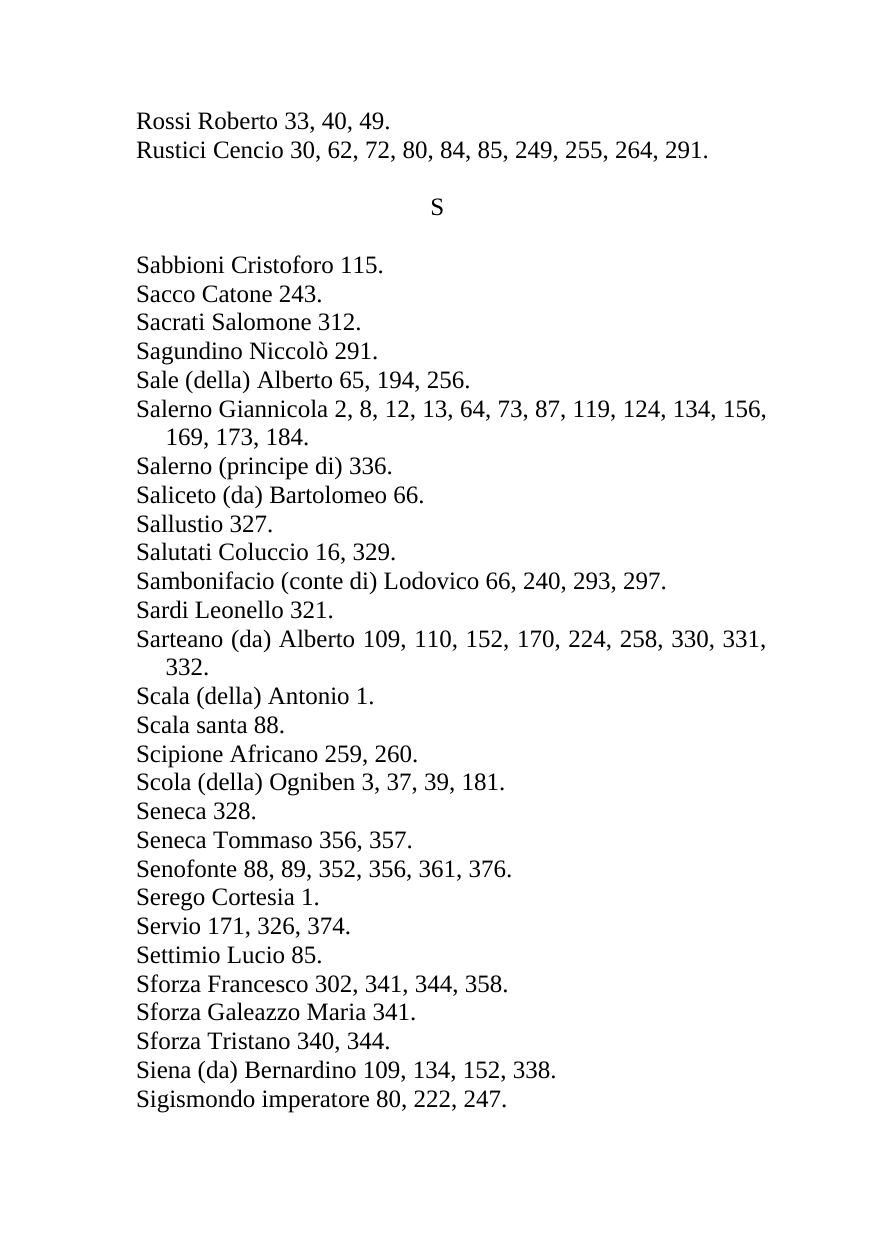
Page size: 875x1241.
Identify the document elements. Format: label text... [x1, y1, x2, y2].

text S [106, 192, 768, 221]
text Salerno Giannicola 2, 8, 12, 13, 64, 73, 87, 119, 124, 134, 156, 169, 173, 184. [136, 394, 768, 451]
text Scala santa 88. [136, 710, 768, 739]
text Sforza Francesco 302, 341, 344, 358. [136, 969, 768, 997]
text Sambonifacio (conte di) Lodovico 66, 240, 293, 297. [136, 566, 768, 595]
text Sale (della) Alberto 65, 194, 256. [136, 365, 768, 394]
text Siena (da) Bernardino 109, 134, 152, 338. [136, 1055, 768, 1084]
text Serego Cortesia 1. [136, 882, 768, 911]
text Sagundino Niccolò 291. [136, 336, 768, 365]
text Settimio Lucio 85. [136, 940, 768, 969]
text Scipione Africano 259, 260. [136, 739, 768, 767]
text Scola (della) Ogniben 3, 37, 39, 181. [136, 767, 768, 796]
text Salerno (principe di) 336. [136, 451, 768, 480]
text Sarteano (da) Alberto 109, 110, 152, 170, 224, 258, 330, 331, 332. [136, 624, 768, 681]
text Salutati Coluccio 16, 329. [136, 537, 768, 566]
text Sardi Leonello 321. [136, 595, 768, 624]
text Servio 171, 326, 374. [136, 911, 768, 940]
text Sigismondo imperatore 80, 222, 247. [136, 1084, 768, 1112]
text Senofonte 88, 89, 352, 356, 361, 376. [136, 854, 768, 882]
text Seneca Tommaso 356, 357. [136, 825, 768, 854]
text Sacco Catone 243. [136, 279, 768, 307]
text Sforza Galeazzo Maria 341. [136, 997, 768, 1026]
text Seneca 328. [136, 796, 768, 825]
text Sabbioni Cristoforo 115. [136, 250, 768, 279]
text Sforza Tristano 340, 344. [136, 1026, 768, 1055]
text Scala (della) Antonio 1. [136, 681, 768, 710]
text Sacrati Salomone 312. [136, 307, 768, 336]
text Rustici Cencio 30, 62, 72, 80, 84, 85, 249, 255, 264, 291. [136, 135, 768, 164]
text Rossi Roberto 33, 40, 49. [136, 106, 768, 135]
text Saliceto (da) Bartolomeo 66. [136, 480, 768, 509]
text Sallustio 327. [136, 509, 768, 537]
